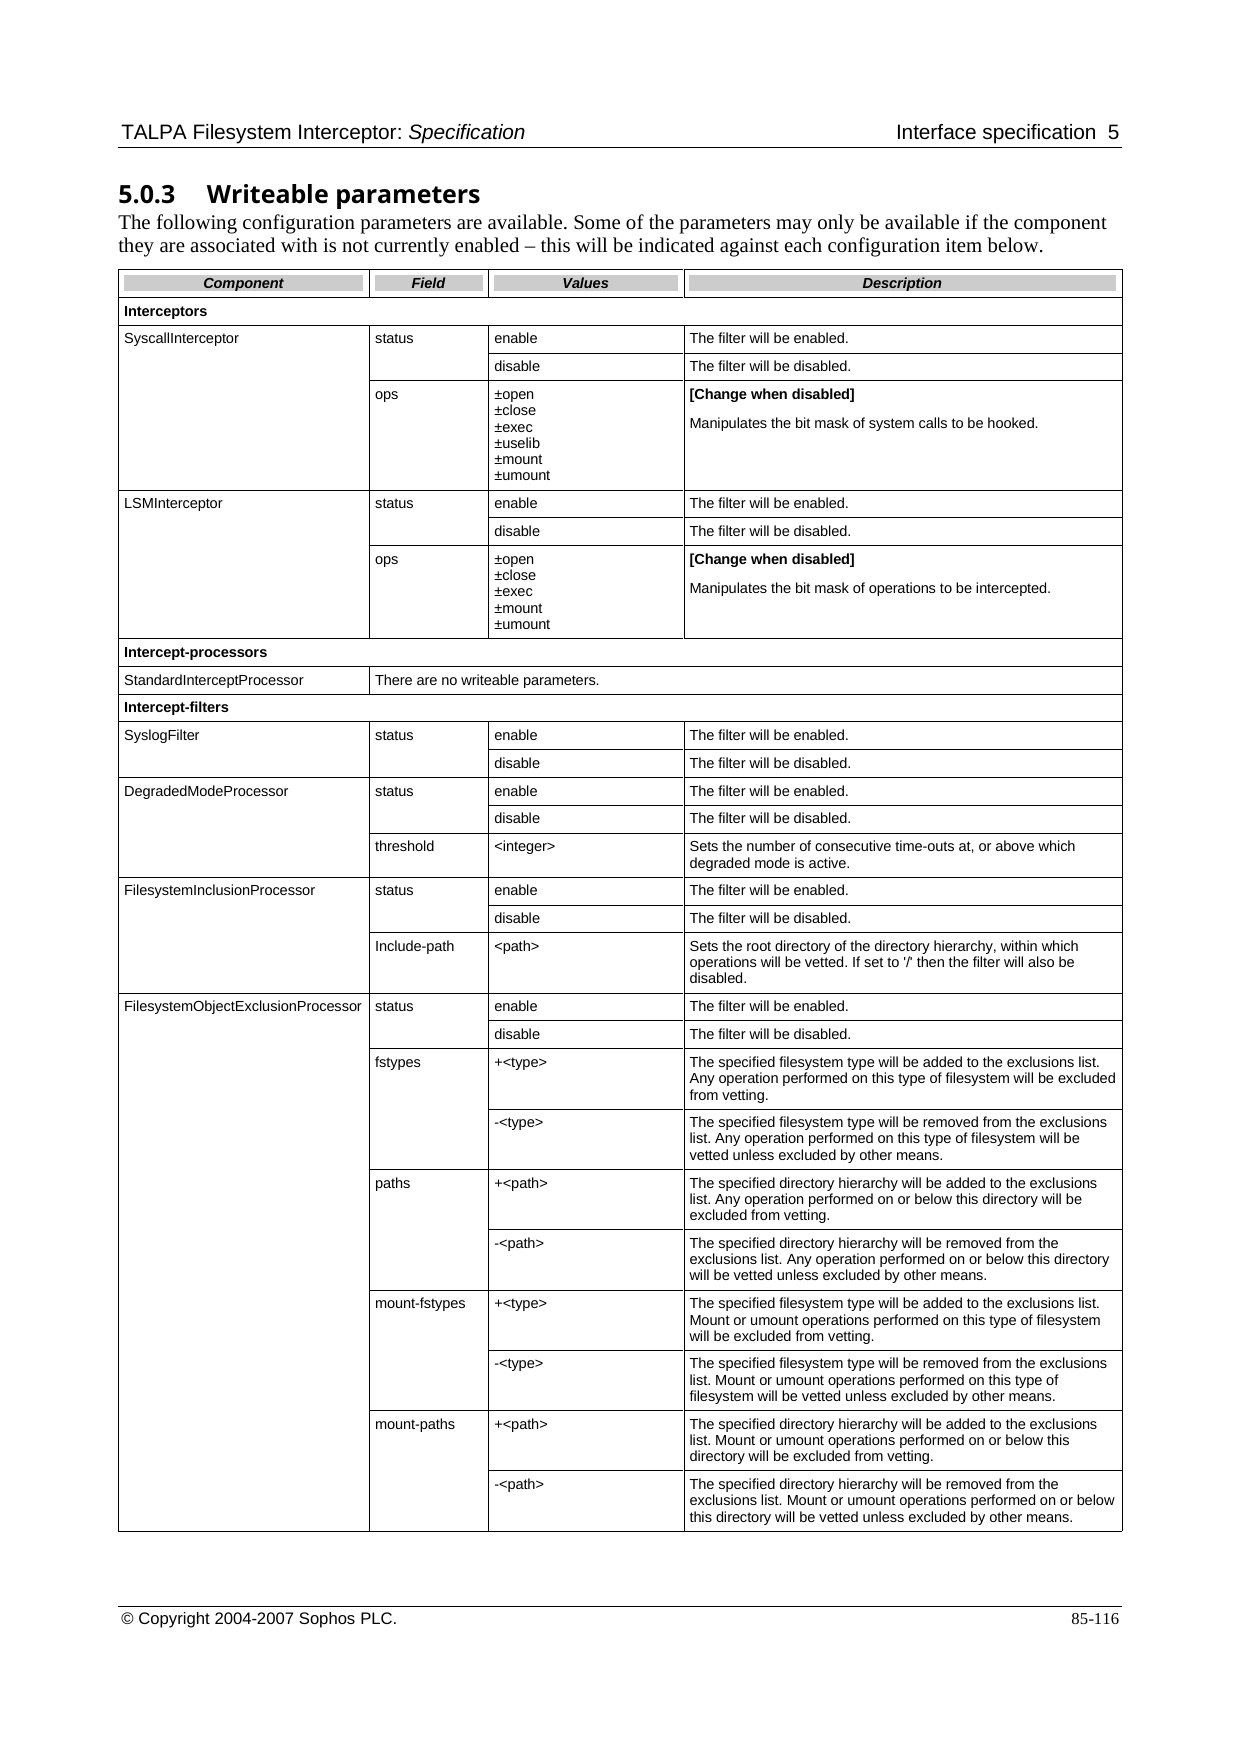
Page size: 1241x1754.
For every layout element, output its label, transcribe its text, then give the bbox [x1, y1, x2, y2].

table_cell The specified filesystem type will be removed from the exclusions list. Mount or umount operations performed on this type of filesystem will be vetted unless excluded by other means. [685, 1351, 1122, 1410]
table_header +<type> [489, 1049, 683, 1109]
table_cell The filter will be disabled. [685, 906, 1122, 932]
table_header Description [685, 270, 1122, 297]
table_cell disable [489, 1021, 683, 1048]
table_cell -<path> [489, 1471, 683, 1531]
table_cell Sets the number of consecutive time-outs at, or above which degraded mode is active. [685, 834, 1122, 877]
table_header status [370, 994, 488, 1048]
table_header The filter will be enabled. [685, 778, 1122, 805]
subtitle Writeable parameters [118, 177, 1122, 211]
table_header +<type> [489, 1291, 683, 1350]
table_cell [Change when disabled] Manipulates the bit mask of operations to be intercepted. [685, 546, 1122, 638]
table_header status [370, 878, 488, 932]
table_header The filter will be enabled. [685, 491, 1122, 517]
table_header Values [489, 270, 683, 297]
table_cell FilesystemObjectExclusionProcessor [119, 994, 369, 1531]
table_header enable [489, 722, 683, 749]
table_cell -<type> [489, 1110, 683, 1169]
table_cell disable [489, 354, 683, 380]
table_cell The filter will be disabled. [685, 806, 1122, 833]
table_cell Interceptors [119, 298, 1122, 325]
table_cell Intercept-filters [119, 695, 1122, 721]
table_cell paths [370, 1170, 488, 1290]
table_header Field [370, 270, 488, 297]
table_header The filter will be enabled. [685, 878, 1122, 905]
table_cell The filter will be disabled. [685, 354, 1122, 380]
table_cell -<type> [489, 1351, 683, 1410]
table_header status [370, 491, 488, 545]
table_cell mount-fstypes [370, 1291, 488, 1410]
table_header enable [489, 491, 683, 517]
table_header The specified directory hierarchy will be added to the exclusions list. Mount or umount operations performed on or below this directory will be excluded from vetting. [685, 1411, 1122, 1470]
table_cell disable [489, 906, 683, 932]
table_header The filter will be enabled. [685, 326, 1122, 353]
table_cell <integer> [489, 834, 683, 877]
table_cell fstypes [370, 1049, 488, 1169]
table_header The specified filesystem type will be added to the exclusions list. Any operation performed on this type of filesystem will be excluded from vetting. [685, 1049, 1122, 1109]
table_cell threshold [370, 834, 488, 877]
table_header enable [489, 878, 683, 905]
table_header status [370, 326, 488, 380]
table_cell status [370, 722, 488, 777]
table_cell disable [489, 806, 683, 833]
table_cell The filter will be disabled. [685, 750, 1122, 777]
table_cell The specified directory hierarchy will be removed from the exclusions list. Any operation performed on or below this directory will be vetted unless excluded by other means. [685, 1230, 1122, 1290]
table_cell DegradedModeProcessor [119, 778, 369, 877]
table_cell SyscallInterceptor [119, 326, 369, 490]
table_cell <path> [489, 933, 683, 993]
table_cell ±open ±close ±exec ±uselib ±mount ±umount [489, 381, 683, 490]
text The following configuration parameters are available. Some of the parameters may only be available if the component they are associated with is not currently enabled – this will be indicated against each configuration item below. [118, 211, 1122, 257]
table_cell There are no writeable parameters. [370, 667, 1122, 694]
table_header Component [119, 270, 369, 297]
table_header +<path> [489, 1411, 683, 1470]
table_cell FilesystemInclusionProcessor [119, 878, 369, 993]
table_cell [Change when disabled] Manipulates the bit mask of system calls to be hooked. [685, 381, 1122, 490]
table_cell The specified directory hierarchy will be removed from the exclusions list. Mount or umount operations performed on or below this directory will be vetted unless excluded by other means. [685, 1471, 1122, 1531]
table_cell SyslogFilter [119, 722, 369, 777]
table_cell ops [370, 381, 488, 490]
table_cell The filter will be disabled. [685, 1021, 1122, 1048]
table_cell LSMInterceptor [119, 491, 369, 638]
table_cell The specified filesystem type will be removed from the exclusions list. Any operation performed on this type of filesystem will be vetted unless excluded by other means. [685, 1110, 1122, 1169]
table_header The filter will be enabled. [685, 994, 1122, 1020]
table_header The specified filesystem type will be added to the exclusions list. Mount or umount operations performed on this type of filesystem will be excluded from vetting. [685, 1291, 1122, 1350]
table_cell disable [489, 518, 683, 545]
table_cell -<path> [489, 1230, 683, 1290]
table_cell ±open ±close ±exec ±mount ±umount [489, 546, 683, 638]
table_cell Sets the root directory of the directory hierarchy, within which operations will be vetted. If set to '/' then the filter will also be disabled. [685, 933, 1122, 993]
table_cell StandardInterceptProcessor [119, 667, 369, 694]
table_header enable [489, 778, 683, 805]
table_cell Include-path [370, 933, 488, 993]
table_cell The filter will be disabled. [685, 518, 1122, 545]
table_cell mount-paths [370, 1411, 488, 1531]
table_header The filter will be enabled. [685, 722, 1122, 749]
table_header +<path> [489, 1170, 683, 1229]
table_header status [370, 778, 488, 833]
table_header enable [489, 994, 683, 1020]
table_cell disable [489, 750, 683, 777]
table_header The specified directory hierarchy will be added to the exclusions list. Any operation performed on or below this directory will be excluded from vetting. [685, 1170, 1122, 1229]
table_cell ops [370, 546, 488, 638]
table_cell Intercept-processors [119, 639, 1122, 666]
table_header enable [489, 326, 683, 353]
